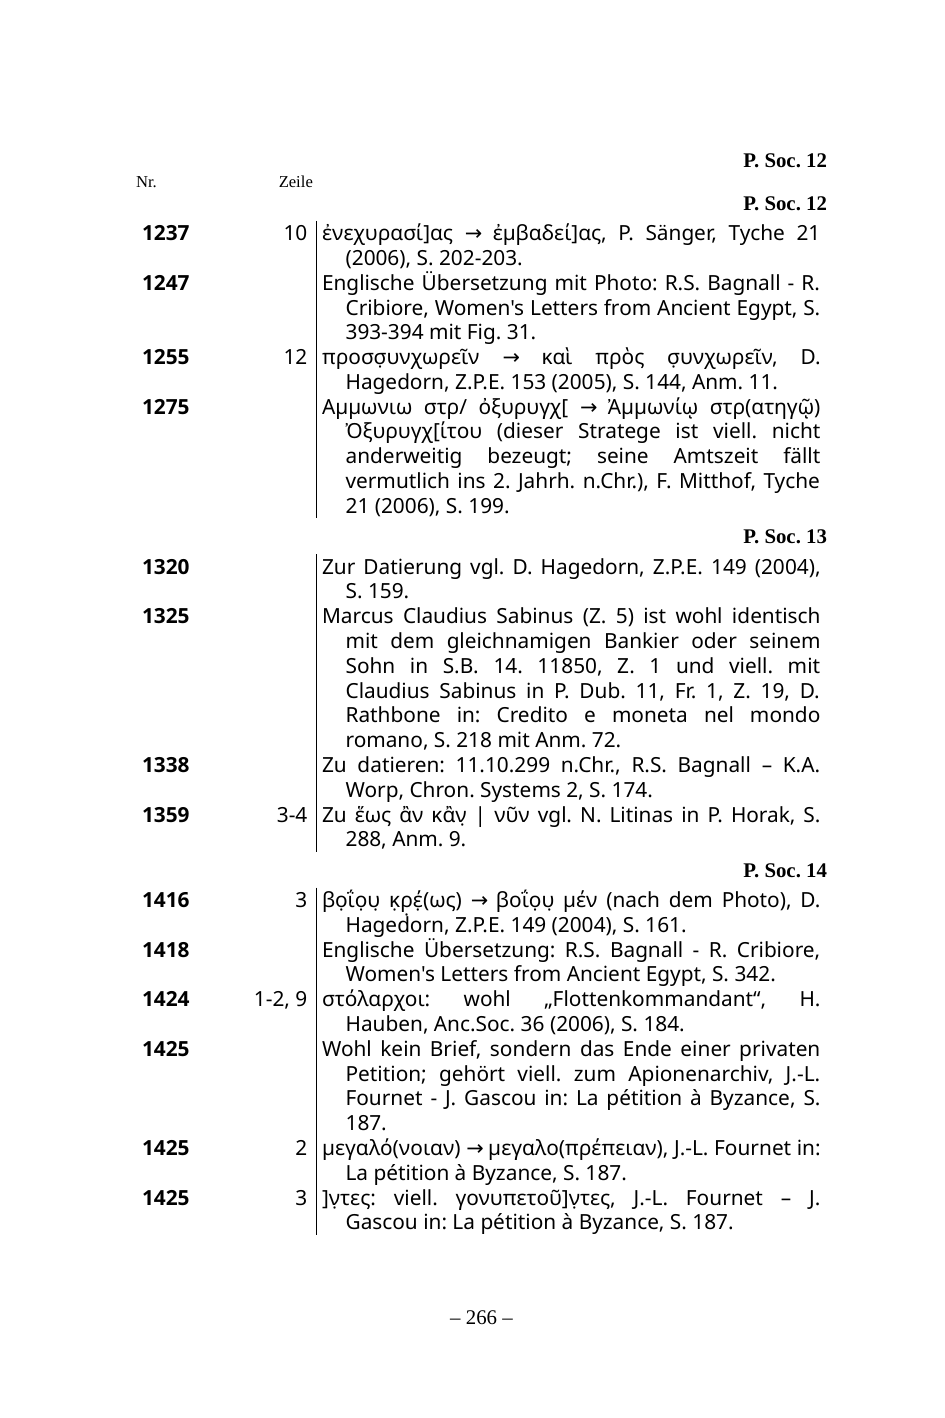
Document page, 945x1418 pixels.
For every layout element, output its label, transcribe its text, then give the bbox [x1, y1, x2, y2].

table_cell [224, 604, 316, 753]
subtitle P. Soc. 12 [136, 191, 827, 215]
table_cell Marcus Claudius Sabinus (Z. 5) ist wohl identisch mit dem gleichnamigen Bankier oder seinem Sohn in S.B. 14. 11850, Z. 1 und viell. mit Claudius Sabinus in P. Dub. 11, Fr. 1, Z. 19, D. Rathbone in: Credito e moneta nel mondo romano, S. 218 mit Anm. 72. [317, 604, 827, 753]
subtitle P. Soc. 14 [136, 858, 827, 882]
table_header [224, 554, 316, 604]
table_cell 1425 [136, 1036, 224, 1136]
table_cell Englische Übersetzung mit Photo: R.S. Bagnall - R. Cribiore, Women's Letters from Ancient Egypt, S. 393-394 mit Fig. 31. [317, 270, 827, 345]
table_header 1237 [136, 221, 224, 270]
table_cell 1325 [136, 604, 224, 753]
table_cell 1359 [136, 802, 224, 852]
table_cell προσσ̣υνχωρεῖν → καὶ πρὸς σ̣υνχωρεῖν, D. Hagedorn, Z.P.E. 153 (2005), S. 144, Anm. 11. [317, 345, 827, 394]
table_cell 3 [224, 1185, 316, 1235]
table_cell Wohl kein Brief, sondern das Ende einer privaten Petition; gehört viell. zum Apionenarchiv, J.-L. Fournet - J. Gascou in: La pétition à Byzance, S. 187. [317, 1036, 827, 1136]
table_cell [224, 270, 316, 345]
table_cell [224, 937, 316, 987]
table_cell μεγαλό(νοιαν) → μεγαλο(πρέπειαν), J.-L. Fournet in: La pétition à Byzance, S. 187. [317, 1136, 827, 1185]
table_cell 12 [224, 345, 316, 394]
table_header 1320 [136, 554, 224, 604]
table_cell 1338 [136, 753, 224, 802]
table_cell [224, 394, 316, 518]
table_cell 2 [224, 1136, 316, 1185]
table_cell 1425 [136, 1136, 224, 1185]
table_header 10 [224, 221, 316, 270]
table_cell Zu ἕως ἂν κἂν̣ | νῦν vgl. N. Litinas in P. Horak, S. 288, Anm. 9. [317, 802, 827, 852]
table_header Zur Datierung vgl. D. Hagedorn, Z.P.E. 149 (2004), S. 159. [317, 554, 827, 604]
table_cell ]ν̣τες: viell. γονυπετοῦ]ν̣τες, J.-L. Fournet – J. Gascou in: La pétition à Byzance, S. 187. [317, 1185, 827, 1235]
table_cell 1424 [136, 987, 224, 1036]
table_cell [224, 753, 316, 802]
table_cell 1425 [136, 1185, 224, 1235]
table_cell [224, 1036, 316, 1136]
table_header 1416 [136, 888, 224, 937]
table_cell 1275 [136, 394, 224, 518]
table_cell στόλαρχοι: wohl „Flottenkommandant“, H. Hauben, Anc.Soc. 36 (2006), S. 184. [317, 987, 827, 1036]
table_cell 1247 [136, 270, 224, 345]
table_cell 1418 [136, 937, 224, 987]
table_cell Αμμωνιω στρ/ ὀξυρυγχ[ → Ἀμμωνίῳ στρ(ατηγῷ) Ὀξυρυγχ[ίτου (dieser Stratege ist viell. nicht anderweitig bezeugt; seine Amtszeit fällt vermutlich ins 2. Jahrh. n.Chr.), F. Mitthof, Tyche 21 (2006), S. 199. [317, 394, 827, 518]
table_header βο̣ΐο̣υ̣ κ̣ρ̣έ̣(ως) → βοΐο̣υ̣ μέν (nach dem Photo), D. Hagedorn, Z.P.E. 149 (2004), S. 161. [317, 888, 827, 937]
subtitle P. Soc. 13 [136, 524, 827, 548]
table_header 3 [224, 888, 316, 937]
table_cell 3-4 [224, 802, 316, 852]
table_cell Zu datieren: 11.10.299 n.Chr., R.S. Bagnall – K.A. Worp, Chron. Systems 2, S. 174. [317, 753, 827, 802]
table_cell Englische Übersetzung: R.S. Bagnall - R. Cribiore, Women's Letters from Ancient Egypt, S. 342. [317, 937, 827, 987]
table_header ἐνεχυρασί]ας → ἐμβαδεί]ας, P. Sänger, Tyche 21 (2006), S. 202-203. [317, 221, 827, 270]
table_cell 1-2, 9 [224, 987, 316, 1036]
table_cell 1255 [136, 345, 224, 394]
